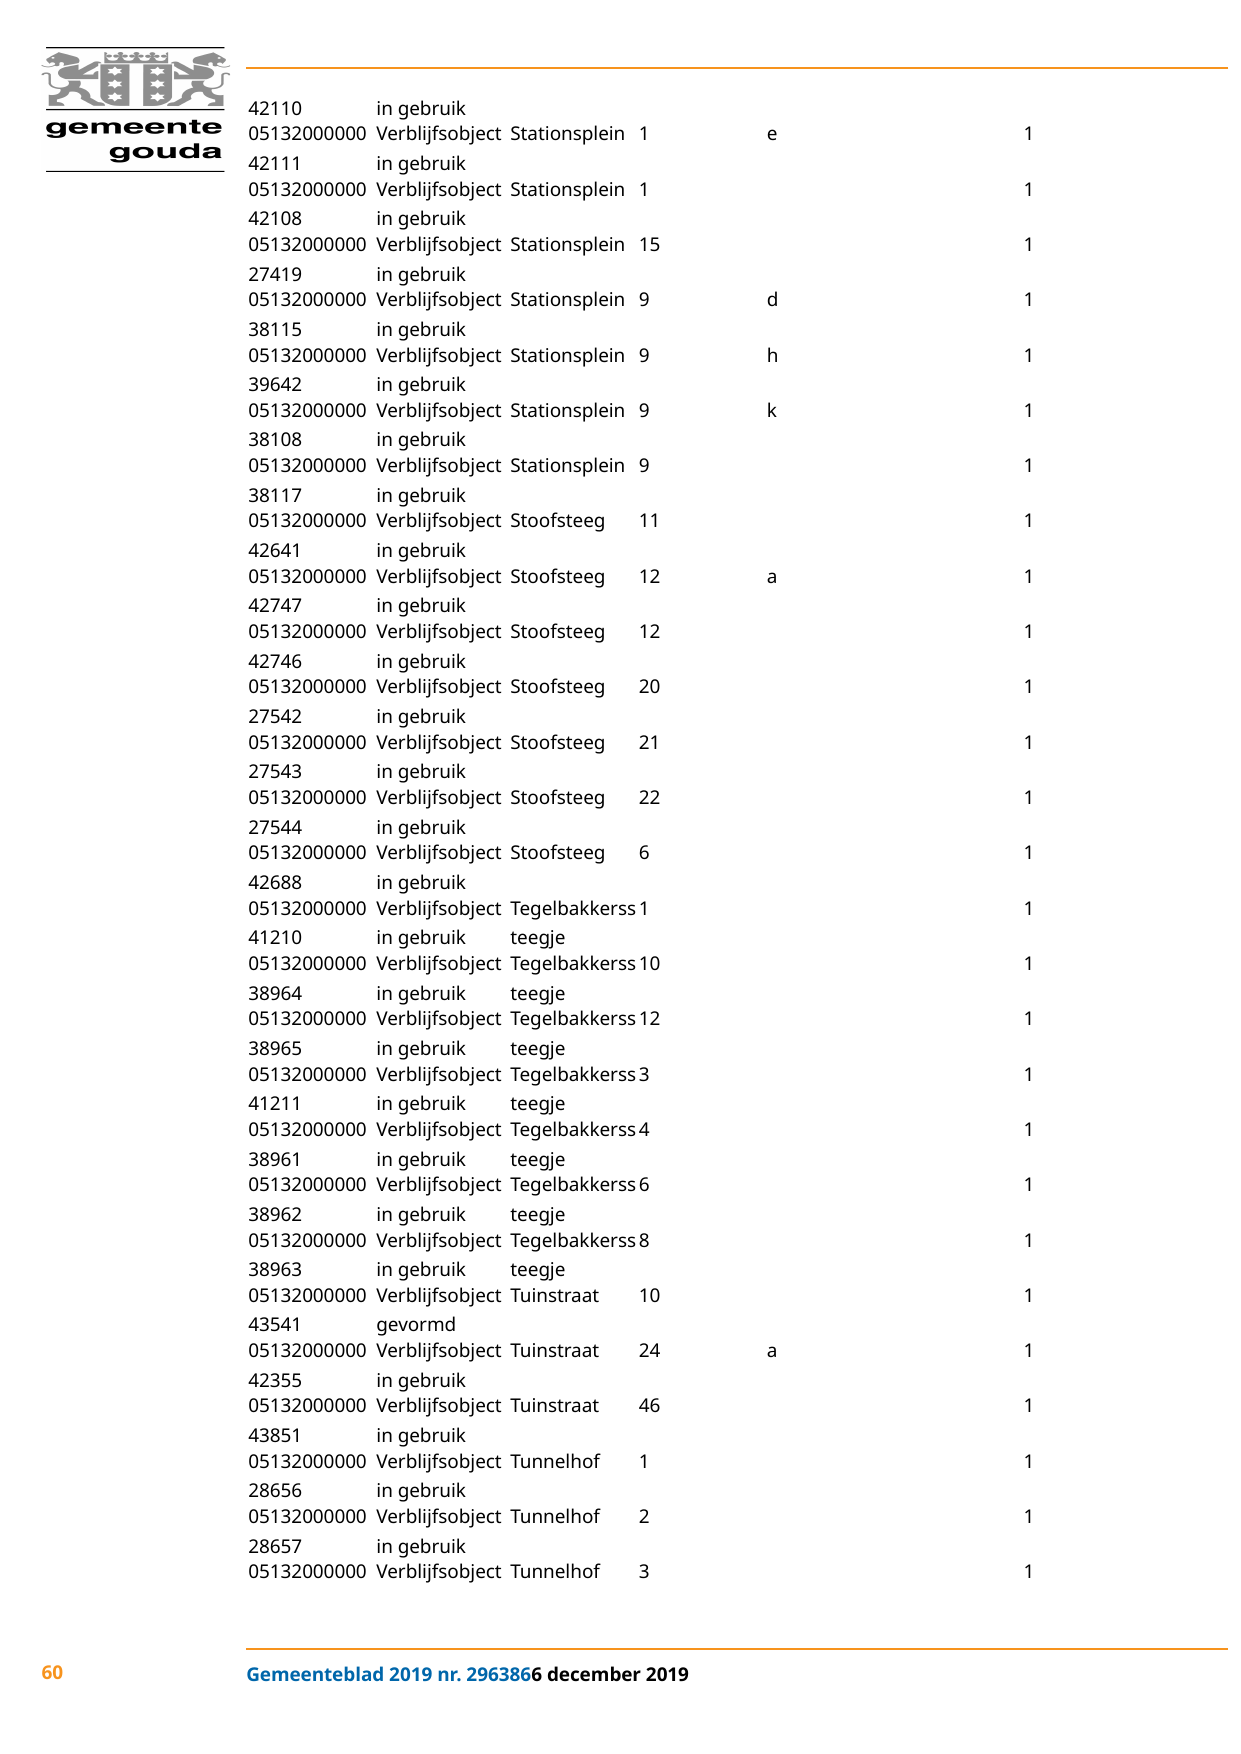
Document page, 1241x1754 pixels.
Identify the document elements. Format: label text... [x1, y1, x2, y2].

table_cell 0513200000042108 [248, 176, 376, 231]
table_cell [895, 508, 1023, 563]
table_cell Tegelbakkerssteegje [510, 950, 638, 1006]
table_cell 21 [639, 729, 767, 784]
table_cell Verblijfsobject in gebruik [376, 453, 510, 508]
table_cell 4 [639, 1116, 767, 1171]
table_cell Tuinstraat [510, 1282, 638, 1337]
table_cell Tegelbakkerssteegje [510, 1116, 638, 1171]
table_cell in gebruik [376, 95, 510, 121]
table_cell [895, 674, 1023, 729]
table_cell 0513200000038108 [248, 397, 376, 452]
table_cell 1 [1023, 1393, 1152, 1448]
table_cell 9 [639, 286, 767, 342]
table_cell Verblijfsobject in gebruik [376, 231, 510, 286]
table_cell 1 [1023, 950, 1152, 1006]
table_cell 0513200000039642 [248, 342, 376, 397]
table_cell 0513200000038963 [248, 1227, 376, 1282]
table_cell [895, 1171, 1023, 1227]
table_cell Verblijfsobject in gebruik [376, 784, 510, 839]
table_cell Stationsplein [510, 231, 638, 286]
table_cell [767, 1171, 895, 1227]
table_cell 0513200000041210 [248, 895, 376, 950]
table_cell [895, 342, 1023, 397]
table_cell 1 [1023, 729, 1152, 784]
table_cell [895, 1116, 1023, 1171]
table_cell [895, 1503, 1023, 1559]
table_cell Verblijfsobject in gebruik [376, 840, 510, 895]
table_cell Stoofsteeg [510, 784, 638, 839]
table_cell [895, 618, 1023, 674]
table_cell Stationsplein [510, 176, 638, 231]
table_cell [1023, 95, 1152, 121]
table_cell Verblijfsobject in gebruik [376, 1006, 510, 1061]
table_cell 1 [1023, 1061, 1152, 1116]
table_cell 1 [1023, 231, 1152, 286]
table_cell Stoofsteeg [510, 563, 638, 618]
table_cell 05132000000 [248, 1559, 376, 1584]
table_cell 0513200000042355 [248, 1338, 376, 1393]
table_cell Verblijfsobject in gebruik [376, 121, 510, 176]
table_cell [895, 286, 1023, 342]
table_cell 0513200000041211 [248, 1061, 376, 1116]
table_cell [767, 1227, 895, 1282]
table_cell Tunnelhof [510, 1503, 638, 1559]
table_cell [767, 895, 895, 950]
table_cell 0513200000028657 [248, 1503, 376, 1559]
table_cell [895, 231, 1023, 286]
table_cell 6 [639, 840, 767, 895]
table_cell [767, 1393, 895, 1448]
table_cell 1 [1023, 397, 1152, 452]
table_cell 0513200000042747 [248, 563, 376, 618]
table_cell [767, 1282, 895, 1337]
table_cell 0513200000038115 [248, 286, 376, 342]
table_cell Tegelbakkerssteegje [510, 1227, 638, 1282]
table_cell [767, 840, 895, 895]
table_cell 2 [639, 1503, 767, 1559]
table_cell 1 [1023, 840, 1152, 895]
table_cell Verblijfsobject in gebruik [376, 618, 510, 674]
table_cell 1 [1023, 674, 1152, 729]
table_cell e [767, 121, 895, 176]
table_cell Verblijfsobject in gebruik [376, 674, 510, 729]
table_cell 0513200000042688 [248, 840, 376, 895]
table_cell a [767, 563, 895, 618]
table_cell 12 [639, 618, 767, 674]
table_cell Verblijfsobject gevormd [376, 1282, 510, 1337]
table_cell [767, 231, 895, 286]
table_cell [767, 618, 895, 674]
table_cell 1 [1023, 176, 1152, 231]
table_cell k [767, 397, 895, 452]
table_cell Verblijfsobject in gebruik [376, 508, 510, 563]
table_cell 0513200000038962 [248, 1171, 376, 1227]
table_cell Stoofsteeg [510, 729, 638, 784]
table_cell 9 [639, 453, 767, 508]
table_cell Tegelbakkerssteegje [510, 895, 638, 950]
table_cell 1 [1023, 1338, 1152, 1393]
table_cell 0513200000027543 [248, 729, 376, 784]
table_cell 1 [1023, 121, 1152, 176]
table_cell 1 [639, 176, 767, 231]
table_cell 1 [639, 895, 767, 950]
table_cell 1 [1023, 342, 1152, 397]
table_cell [895, 1282, 1023, 1337]
table_cell 12 [639, 1006, 767, 1061]
table_cell Tunnelhof [510, 1559, 638, 1584]
table_cell Tegelbakkerssteegje [510, 1171, 638, 1227]
table_cell [767, 95, 895, 121]
table_cell Tuinstraat [510, 1338, 638, 1393]
table_cell Stoofsteeg [510, 508, 638, 563]
table_cell [895, 784, 1023, 839]
table_cell d [767, 286, 895, 342]
table_cell Verblijfsobject in gebruik [376, 1448, 510, 1503]
table_cell Verblijfsobject in gebruik [376, 342, 510, 397]
table_cell Tegelbakkerssteegje [510, 1006, 638, 1061]
table_cell [510, 95, 638, 121]
table_cell Stationsplein [510, 453, 638, 508]
table_cell 1 [1023, 1282, 1152, 1337]
table_cell 10 [639, 1282, 767, 1337]
table_cell Stoofsteeg [510, 840, 638, 895]
table_cell 42110 [248, 95, 376, 121]
table_cell 11 [639, 508, 767, 563]
table_cell 1 [1023, 1006, 1152, 1061]
table_cell 1 [1023, 1503, 1152, 1559]
table_cell [895, 1338, 1023, 1393]
table_cell Tuinstraat [510, 1393, 638, 1448]
table_cell [767, 1116, 895, 1171]
table_cell 1 [639, 1448, 767, 1503]
table_cell Verblijfsobject in gebruik [376, 1338, 510, 1393]
table_cell Tegelbakkerssteegje [510, 1061, 638, 1116]
table_cell 3 [639, 1559, 767, 1584]
table_cell Stationsplein [510, 342, 638, 397]
table_cell [767, 453, 895, 508]
table_cell [895, 1061, 1023, 1116]
table_cell 0513200000027544 [248, 784, 376, 839]
table_cell Verblijfsobject in gebruik [376, 1393, 510, 1448]
table_cell 3 [639, 1061, 767, 1116]
table_cell 22 [639, 784, 767, 839]
table_cell Tunnelhof [510, 1448, 638, 1503]
table_cell [895, 95, 1023, 121]
table_cell [767, 508, 895, 563]
table_cell 0513200000027419 [248, 231, 376, 286]
table_cell 1 [1023, 508, 1152, 563]
table_cell Verblijfsobject in gebruik [376, 1061, 510, 1116]
table_cell 1 [1023, 1116, 1152, 1171]
table_cell [767, 1448, 895, 1503]
table_cell 1 [1023, 618, 1152, 674]
table_cell 1 [639, 121, 767, 176]
table_cell h [767, 342, 895, 397]
table_cell 1 [1023, 563, 1152, 618]
table_cell [767, 729, 895, 784]
table_cell Verblijfsobject in gebruik [376, 895, 510, 950]
table_cell 0513200000042111 [248, 121, 376, 176]
table_cell [895, 950, 1023, 1006]
table_cell 1 [1023, 784, 1152, 839]
table_cell [767, 674, 895, 729]
table_cell 0513200000027542 [248, 674, 376, 729]
table_cell Stoofsteeg [510, 674, 638, 729]
table_cell [895, 1006, 1023, 1061]
table_cell 6 [639, 1171, 767, 1227]
table_cell [895, 1393, 1023, 1448]
table_cell [767, 1061, 895, 1116]
table_cell 1 [1023, 895, 1152, 950]
table_cell 15 [639, 231, 767, 286]
table_cell [895, 563, 1023, 618]
table_cell Stoofsteeg [510, 618, 638, 674]
table_cell [895, 1448, 1023, 1503]
table_cell 10 [639, 950, 767, 1006]
table_cell Stationsplein [510, 286, 638, 342]
table_cell 0513200000038964 [248, 950, 376, 1006]
table_cell 0513200000028656 [248, 1448, 376, 1503]
table_cell [895, 1227, 1023, 1282]
table_cell [895, 176, 1023, 231]
table_cell [895, 397, 1023, 452]
table_cell Verblijfsobject [376, 1559, 510, 1584]
table_cell 0513200000038961 [248, 1116, 376, 1171]
table_cell 9 [639, 342, 767, 397]
table_cell 0513200000042641 [248, 508, 376, 563]
table_cell [639, 95, 767, 121]
table_cell 46 [639, 1393, 767, 1448]
table_cell 0513200000043541 [248, 1282, 376, 1337]
table_cell Verblijfsobject in gebruik [376, 397, 510, 452]
table_cell Verblijfsobject in gebruik [376, 1116, 510, 1171]
table_cell 1 [1023, 1559, 1152, 1584]
table_cell [767, 1006, 895, 1061]
table_cell Stationsplein [510, 121, 638, 176]
picture [41, 47, 231, 172]
table_cell Verblijfsobject in gebruik [376, 286, 510, 342]
table_cell [895, 729, 1023, 784]
table_cell Verblijfsobject in gebruik [376, 1503, 510, 1559]
table_cell [767, 950, 895, 1006]
table_cell [895, 895, 1023, 950]
table_cell 1 [1023, 1448, 1152, 1503]
table_cell [767, 1503, 895, 1559]
table_cell Verblijfsobject in gebruik [376, 176, 510, 231]
table_cell 20 [639, 674, 767, 729]
table_cell 1 [1023, 453, 1152, 508]
table_cell 0513200000043851 [248, 1393, 376, 1448]
table_cell [895, 121, 1023, 176]
table_cell 1 [1023, 1171, 1152, 1227]
table_cell 0513200000038965 [248, 1006, 376, 1061]
table_cell [767, 784, 895, 839]
table_cell 0513200000042746 [248, 618, 376, 674]
table_cell Stationsplein [510, 397, 638, 452]
table_cell Verblijfsobject in gebruik [376, 1227, 510, 1282]
table_cell 9 [639, 397, 767, 452]
table_cell [895, 453, 1023, 508]
table_cell 24 [639, 1338, 767, 1393]
table_cell Verblijfsobject in gebruik [376, 1171, 510, 1227]
table_cell 0513200000038117 [248, 453, 376, 508]
table_cell 12 [639, 563, 767, 618]
table_cell [767, 1559, 895, 1584]
table_cell Verblijfsobject in gebruik [376, 950, 510, 1006]
table_cell a [767, 1338, 895, 1393]
table_cell 1 [1023, 1227, 1152, 1282]
table_cell 8 [639, 1227, 767, 1282]
table_cell Verblijfsobject in gebruik [376, 729, 510, 784]
table_cell [895, 1559, 1023, 1584]
table_cell 1 [1023, 286, 1152, 342]
table_cell Verblijfsobject in gebruik [376, 563, 510, 618]
table_cell [895, 840, 1023, 895]
table_cell [767, 176, 895, 231]
